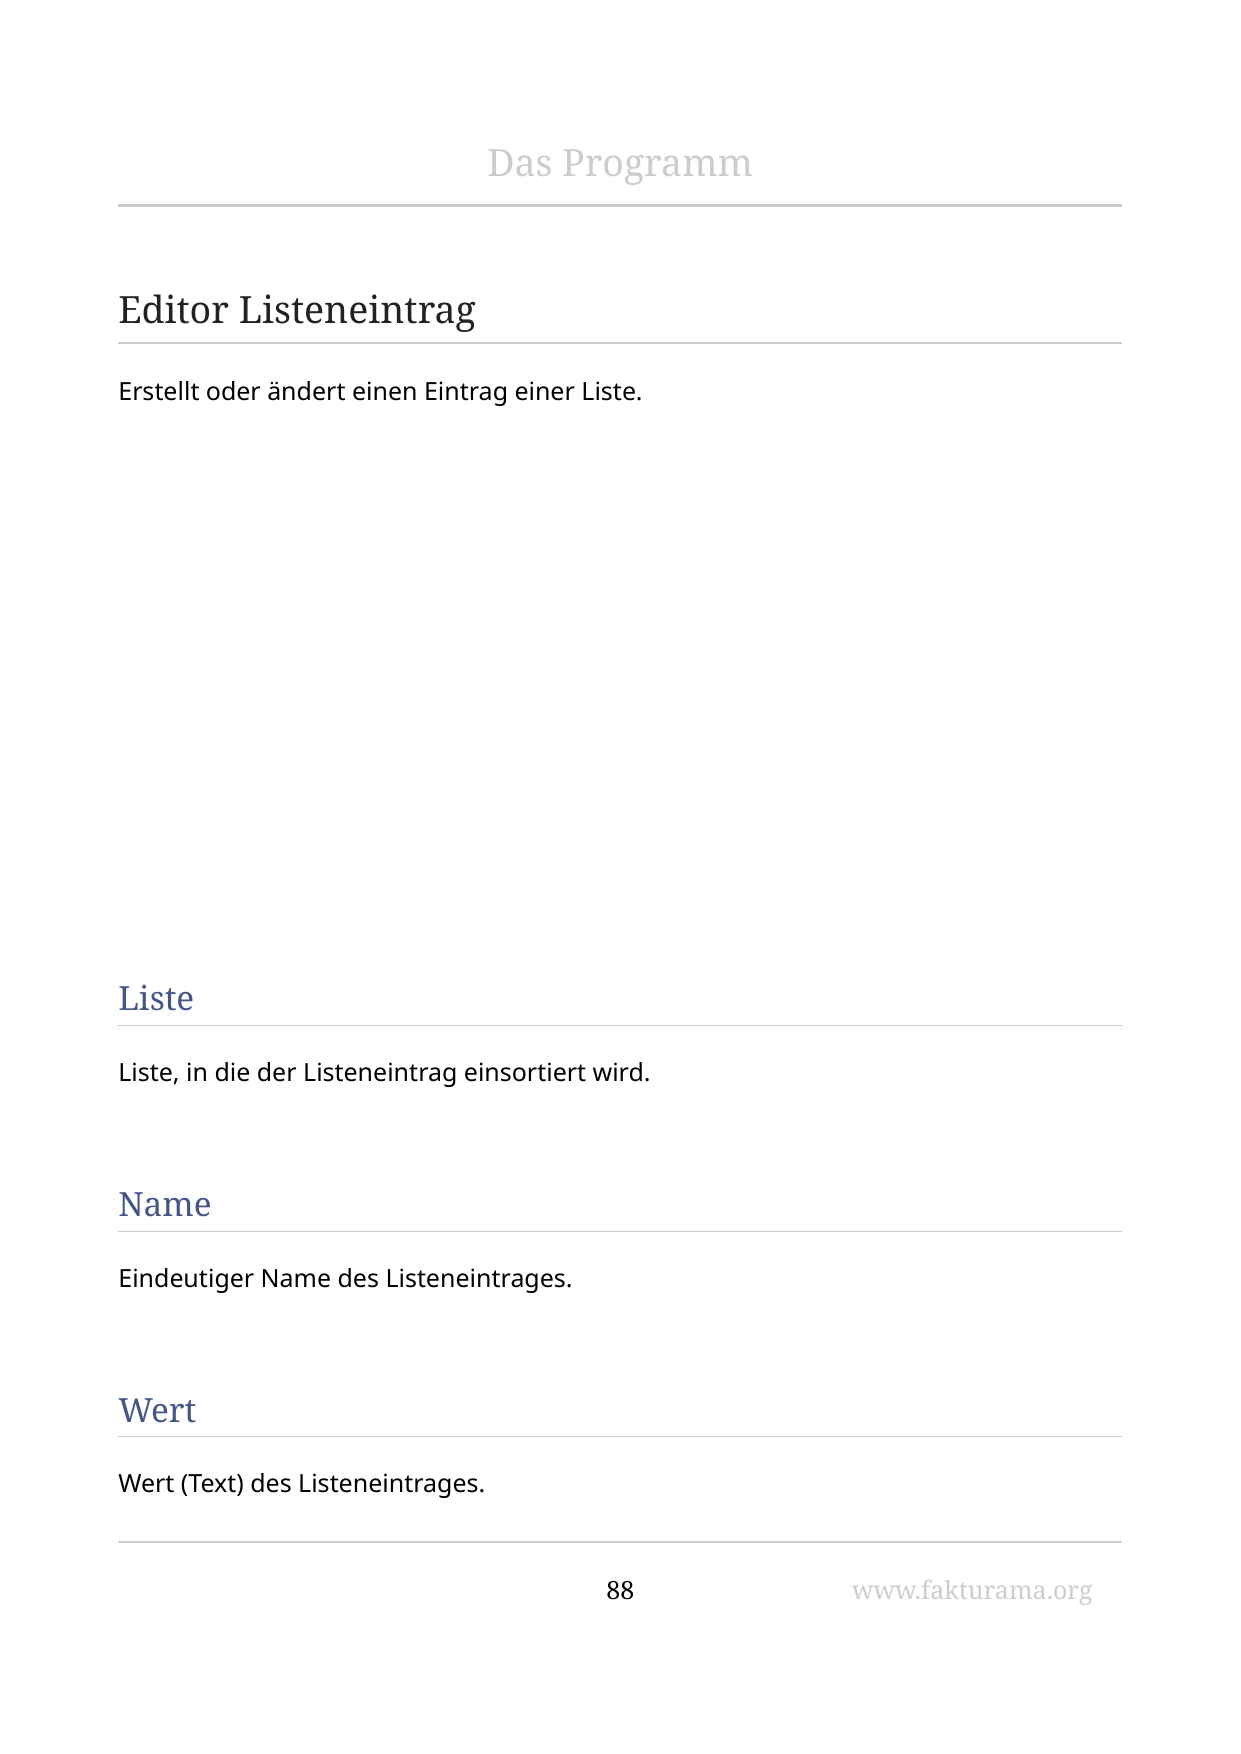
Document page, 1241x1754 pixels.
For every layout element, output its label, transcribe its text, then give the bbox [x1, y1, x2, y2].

text Liste, in die der Listeneintrag einsortiert wird. [118, 1054, 1122, 1089]
subtitle Editor Listeneintrag [118, 283, 1122, 342]
text Eindeutiger Name des Listeneintrages. [118, 1260, 1122, 1294]
subtitle Wert [118, 1386, 1122, 1436]
text Erstellt oder ändert einen Eintrag einer Liste. [118, 373, 1122, 407]
text Wert (Text) des Listeneintrages. [118, 1466, 1122, 1500]
subtitle Liste [118, 975, 1122, 1025]
subtitle Name [118, 1181, 1122, 1231]
